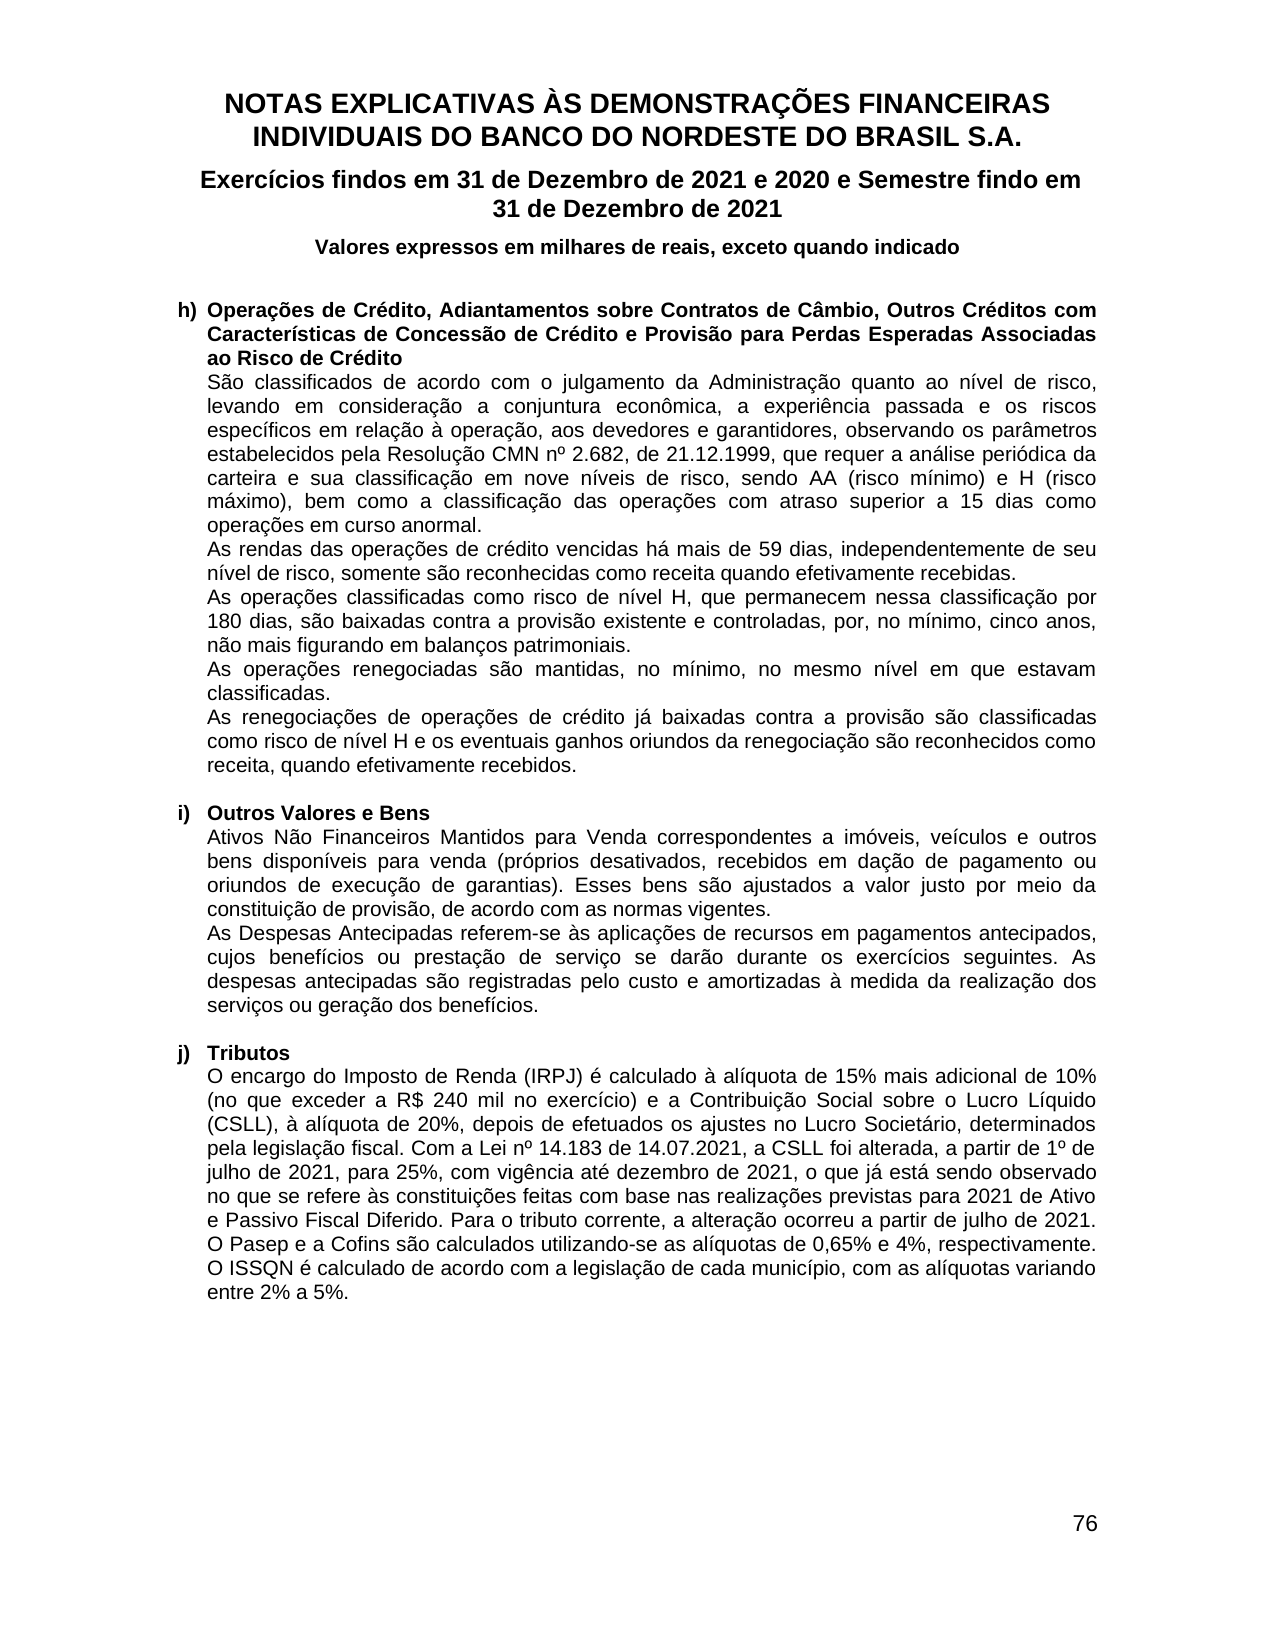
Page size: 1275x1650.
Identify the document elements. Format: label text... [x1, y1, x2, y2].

text As Despesas Antecipadas referem-se às aplicações de recursos em pagamentos antecipados, cujos benefícios ou prestação de serviço se darão durante os exercícios seguintes. As despesas antecipadas são registradas pelo custo e amortizadas à medida da realização dos serviços ou geração dos benefícios. [207, 921, 1098, 1016]
text As rendas das operações de crédito vencidas há mais de 59 dias, independentemente de seu nível de risco, somente são reconhecidas como receita quando efetivamente recebidas. [207, 537, 1098, 585]
list Outros Valores e Bens [177, 801, 1098, 825]
text Ativos Não Financeiros Mantidos para Venda correspondentes a imóveis, veículos e outros bens disponíveis para venda (próprios desativados, recebidos em dação de pagamento ou oriundos de execução de garantias). Esses bens são ajustados a valor justo por meio da constituição de provisão, de acordo com as normas vigentes. [207, 825, 1098, 921]
list Operações de Crédito, Adiantamentos sobre Contratos de Câmbio, Outros Créditos com Características de Concessão de Crédito e Provisão para Perdas Esperadas Associadas ao Risco de Crédito [177, 298, 1098, 369]
list Tributos [177, 1040, 1098, 1064]
text As operações classificadas como risco de nível H, que permanecem nessa classificação por 180 dias, são baixadas contra a provisão existente e controladas, por, no mínimo, cinco anos, não mais figurando em balanços patrimoniais. [207, 585, 1098, 657]
text As operações renegociadas são mantidas, no mínimo, no mesmo nível em que estavam classificadas. [207, 657, 1098, 705]
text O encargo do Imposto de Renda (IRPJ) é calculado à alíquota de 15% mais adicional de 10% (no que exceder a R$ 240 mil no exercício) e a Contribuição Social sobre o Lucro Líquido (CSLL), à alíquota de 20%, depois de efetuados os ajustes no Lucro Societário, determinados pela legislação fiscal. Com a Lei nº 14.183 de 14.07.2021, a CSLL foi alterada, a partir de 1º de julho de 2021, para 25%, com vigência até dezembro de 2021, o que já está sendo observado no que se refere às constituições feitas com base nas realizações previstas para 2021 de Ativo e Passivo Fiscal Diferido. Para o tributo corrente, a alteração ocorreu a partir de julho de 2021. O Pasep e a Cofins são calculados utilizando-se as alíquotas de 0,65% e 4%, respectivamente. O ISSQN é calculado de acordo com a legislação de cada município, com as alíquotas variando entre 2% a 5%. [207, 1064, 1098, 1304]
text São classificados de acordo com o julgamento da Administração quanto ao nível de risco, levando em consideração a conjuntura econômica, a experiência passada e os riscos específicos em relação à operação, aos devedores e garantidores, observando os parâmetros estabelecidos pela Resolução CMN nº 2.682, de 21.12.1999, que requer a análise periódica da carteira e sua classificação em nove níveis de risco, sendo AA (risco mínimo) e H (risco máximo), bem como a classificação das operações com atraso superior a 15 dias como operações em curso anormal. [207, 369, 1098, 537]
text As renegociações de operações de crédito já baixadas contra a provisão são classificadas como risco de nível H e os eventuais ganhos oriundos da renegociação são reconhecidos como receita, quando efetivamente recebidos. [207, 705, 1098, 777]
